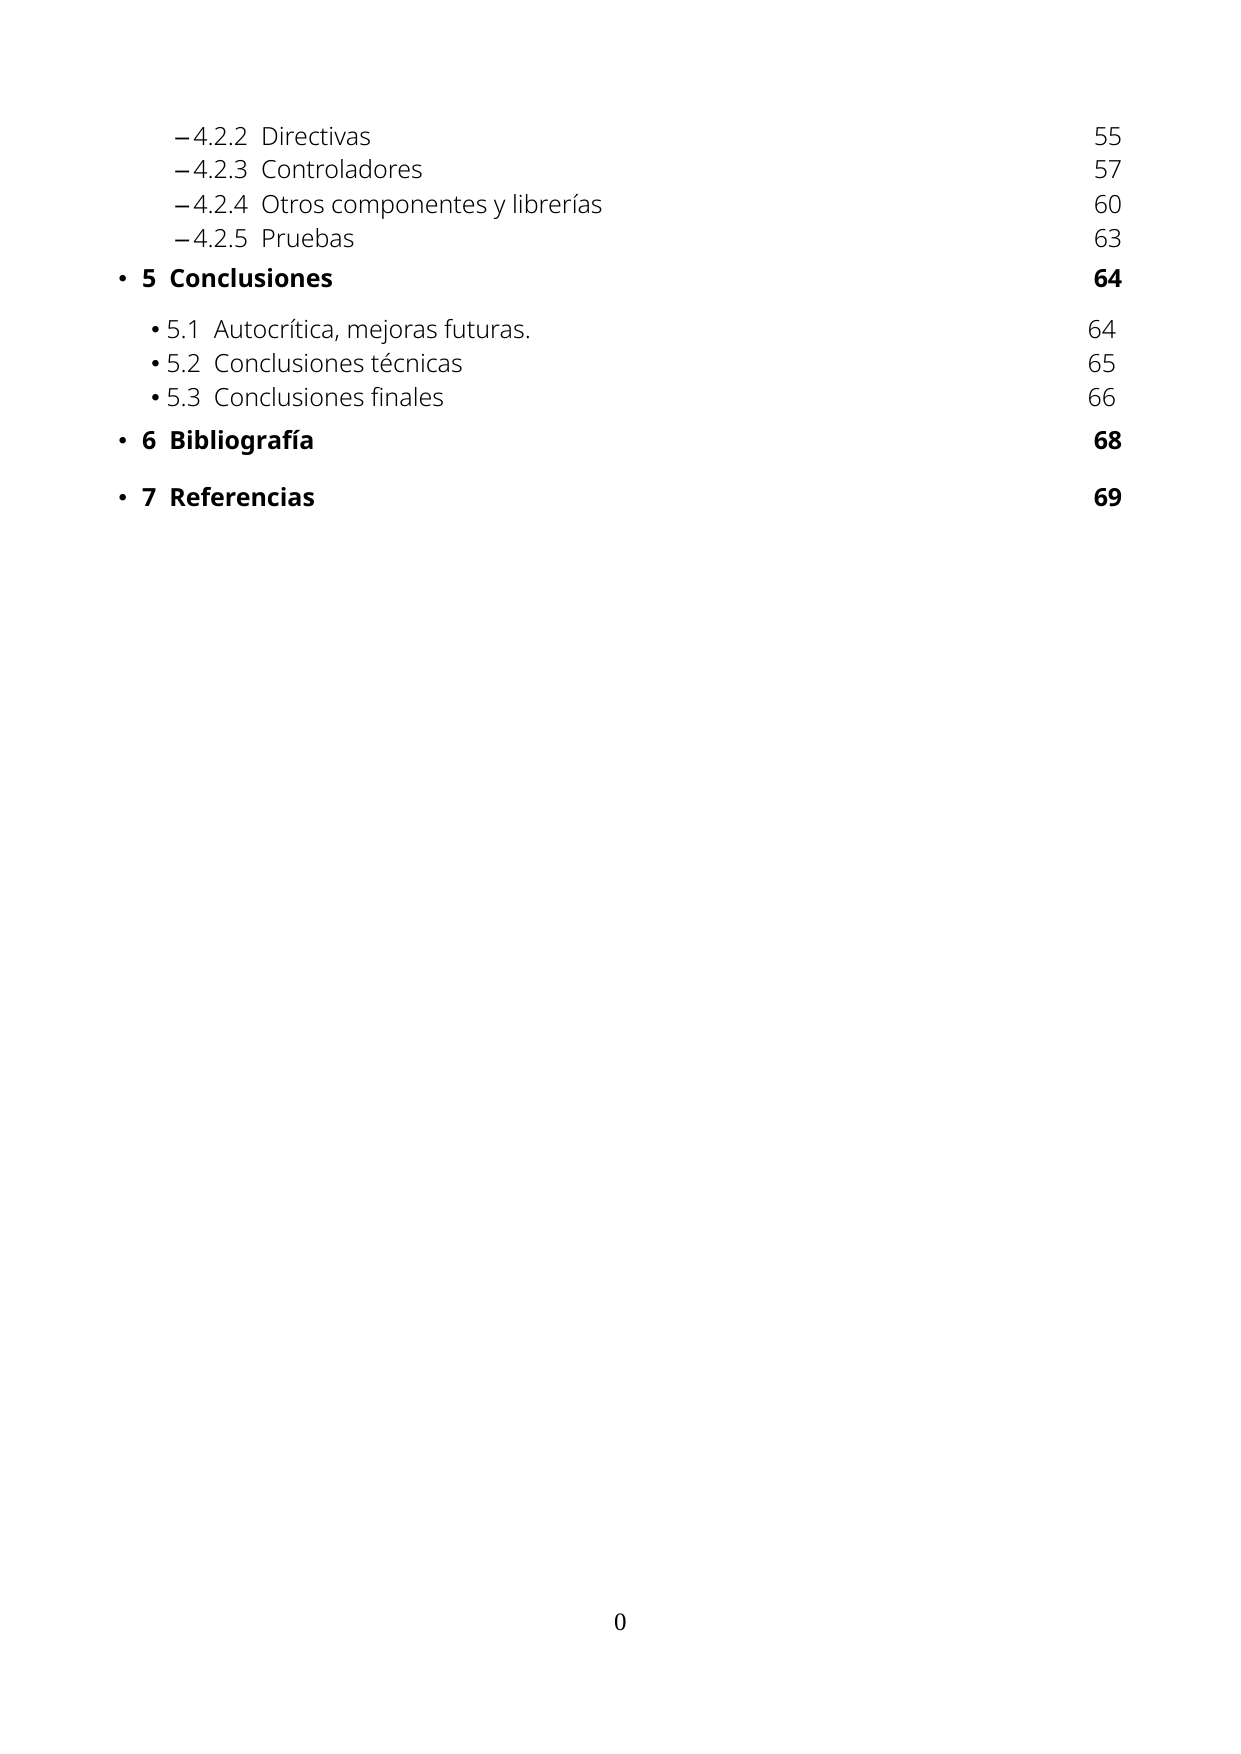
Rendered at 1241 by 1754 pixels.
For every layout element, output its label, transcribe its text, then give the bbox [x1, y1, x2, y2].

list 5.2 Conclusiones técnicas 65 [151, 346, 1116, 379]
list 4.2.4 Otros componentes y librerías 60 [175, 186, 1122, 220]
list 4.2.5 Pruebas 63 [175, 220, 1122, 254]
list 4.2.2 Directivas 55 [175, 118, 1122, 152]
list 5.1 Autocrítica, mejoras futuras. 64 [151, 311, 1116, 346]
list 7 Referencias 69 [118, 480, 1122, 514]
list 4.2.3 Controladores 57 [175, 152, 1122, 186]
list 5 Conclusiones 64 [118, 260, 1122, 294]
list 6 Bibliografía 68 [118, 423, 1122, 457]
list 5.3 Conclusiones finales 66 [151, 379, 1116, 414]
